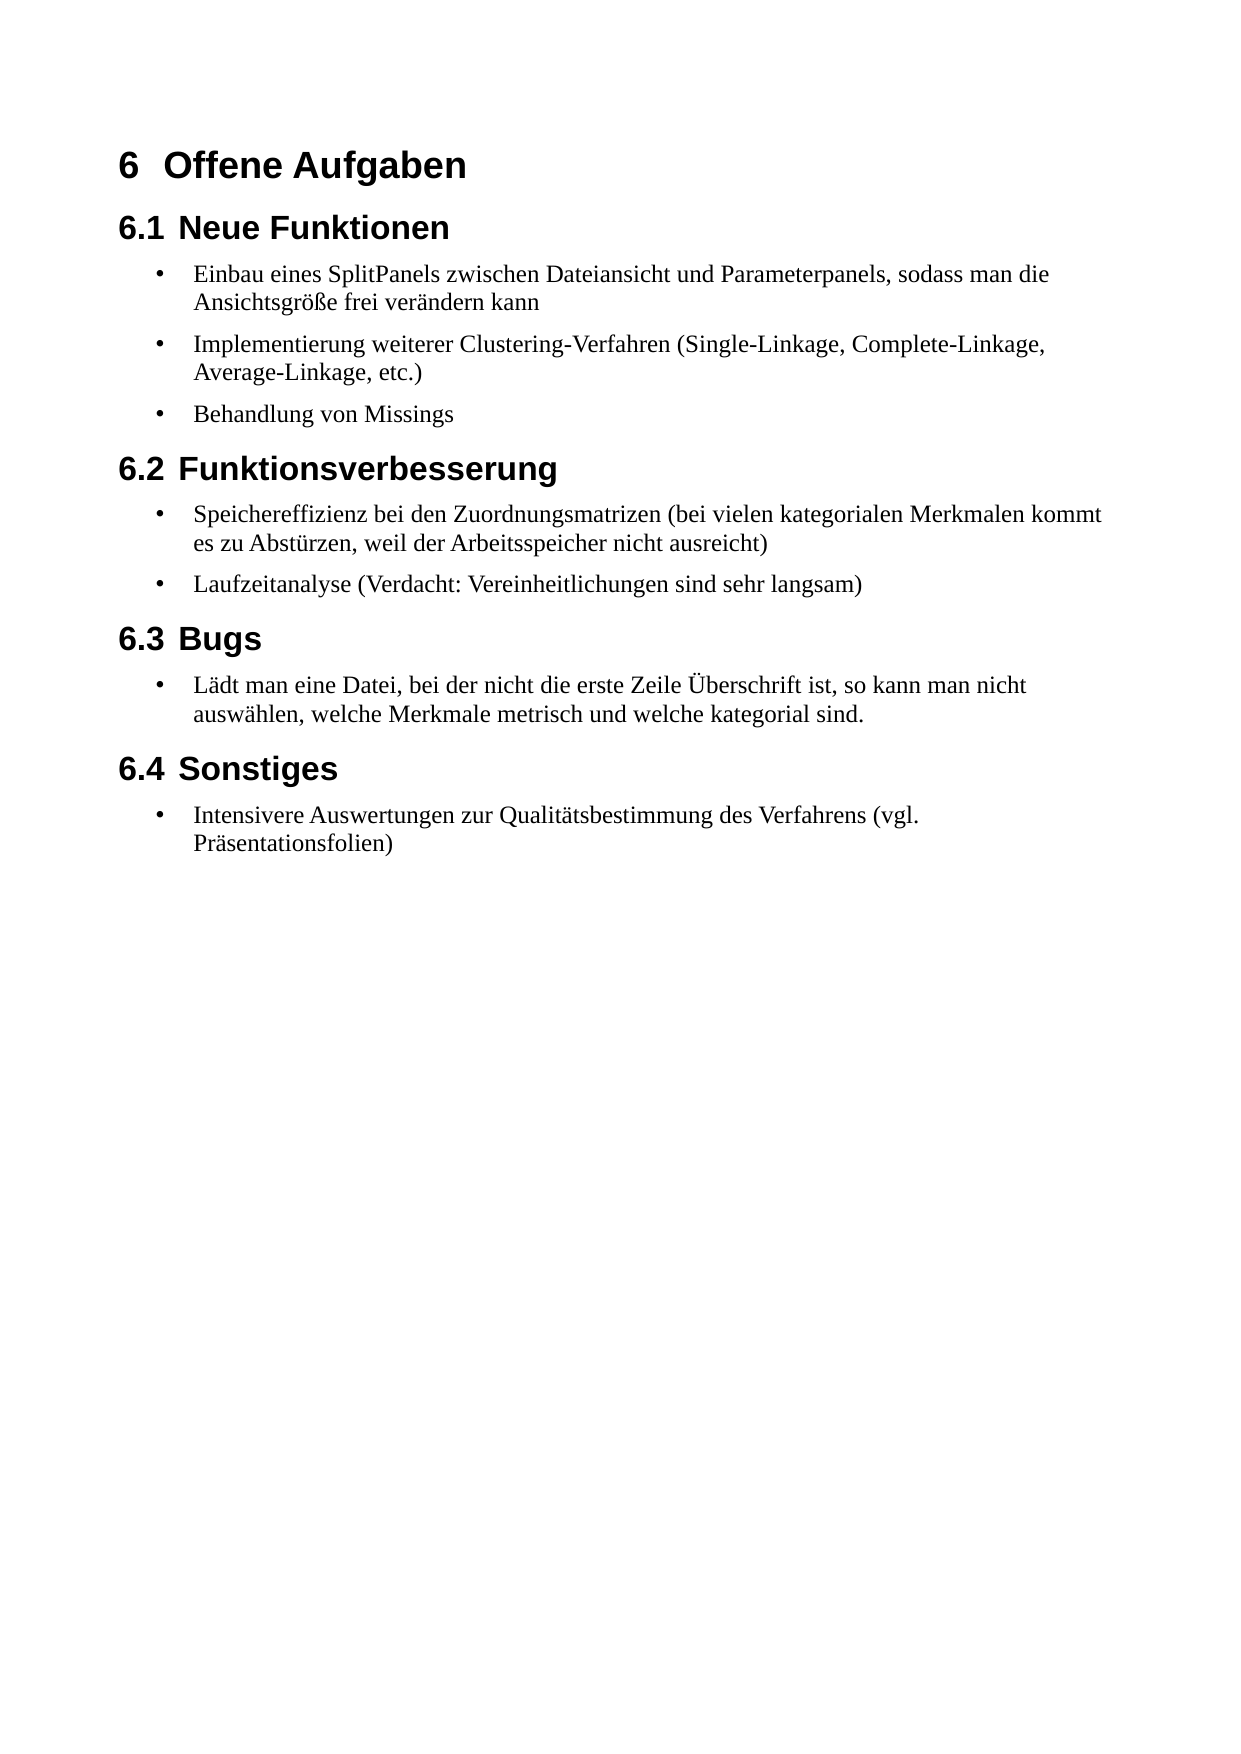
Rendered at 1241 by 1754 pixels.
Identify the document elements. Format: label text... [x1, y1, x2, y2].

list Behandlung von Missings [156, 399, 1122, 427]
list Implementierung weiterer Clustering-Verfahren (Single-Linkage, Complete-Linkage, Average-Linkage, etc.) [156, 329, 1122, 386]
subtitle Funktionsverbesserung [118, 448, 1122, 487]
subtitle Offene Aufgaben [118, 143, 1122, 187]
subtitle Neue Funktionen [118, 208, 1122, 246]
list Einbau eines SplitPanels zwischen Dateiansicht und Parameterpanels, sodass man die Ansichtsgröße frei verändern kann [156, 259, 1122, 316]
subtitle Bugs [118, 619, 1122, 658]
list Lädt man eine Datei, bei der nicht die erste Zeile Überschrift ist, so kann man nicht auswählen, welche Merkmale metrisch und welche kategorial sind. [156, 670, 1122, 728]
list Laufzeitanalyse (Verdacht: Vereinheitlichungen sind sehr langsam) [156, 569, 1122, 598]
list Intensivere Auswertungen zur Qualitätsbestimmung des Verfahrens (vgl. Präsentationsfolien) [156, 800, 1122, 857]
list Speichereffizienz bei den Zuordnungsmatrizen (bei vielen kategorialen Merkmalen kommt es zu Abstürzen, weil der Arbeitsspeicher nicht ausreicht) [156, 499, 1122, 557]
subtitle Sonstiges [118, 748, 1122, 787]
